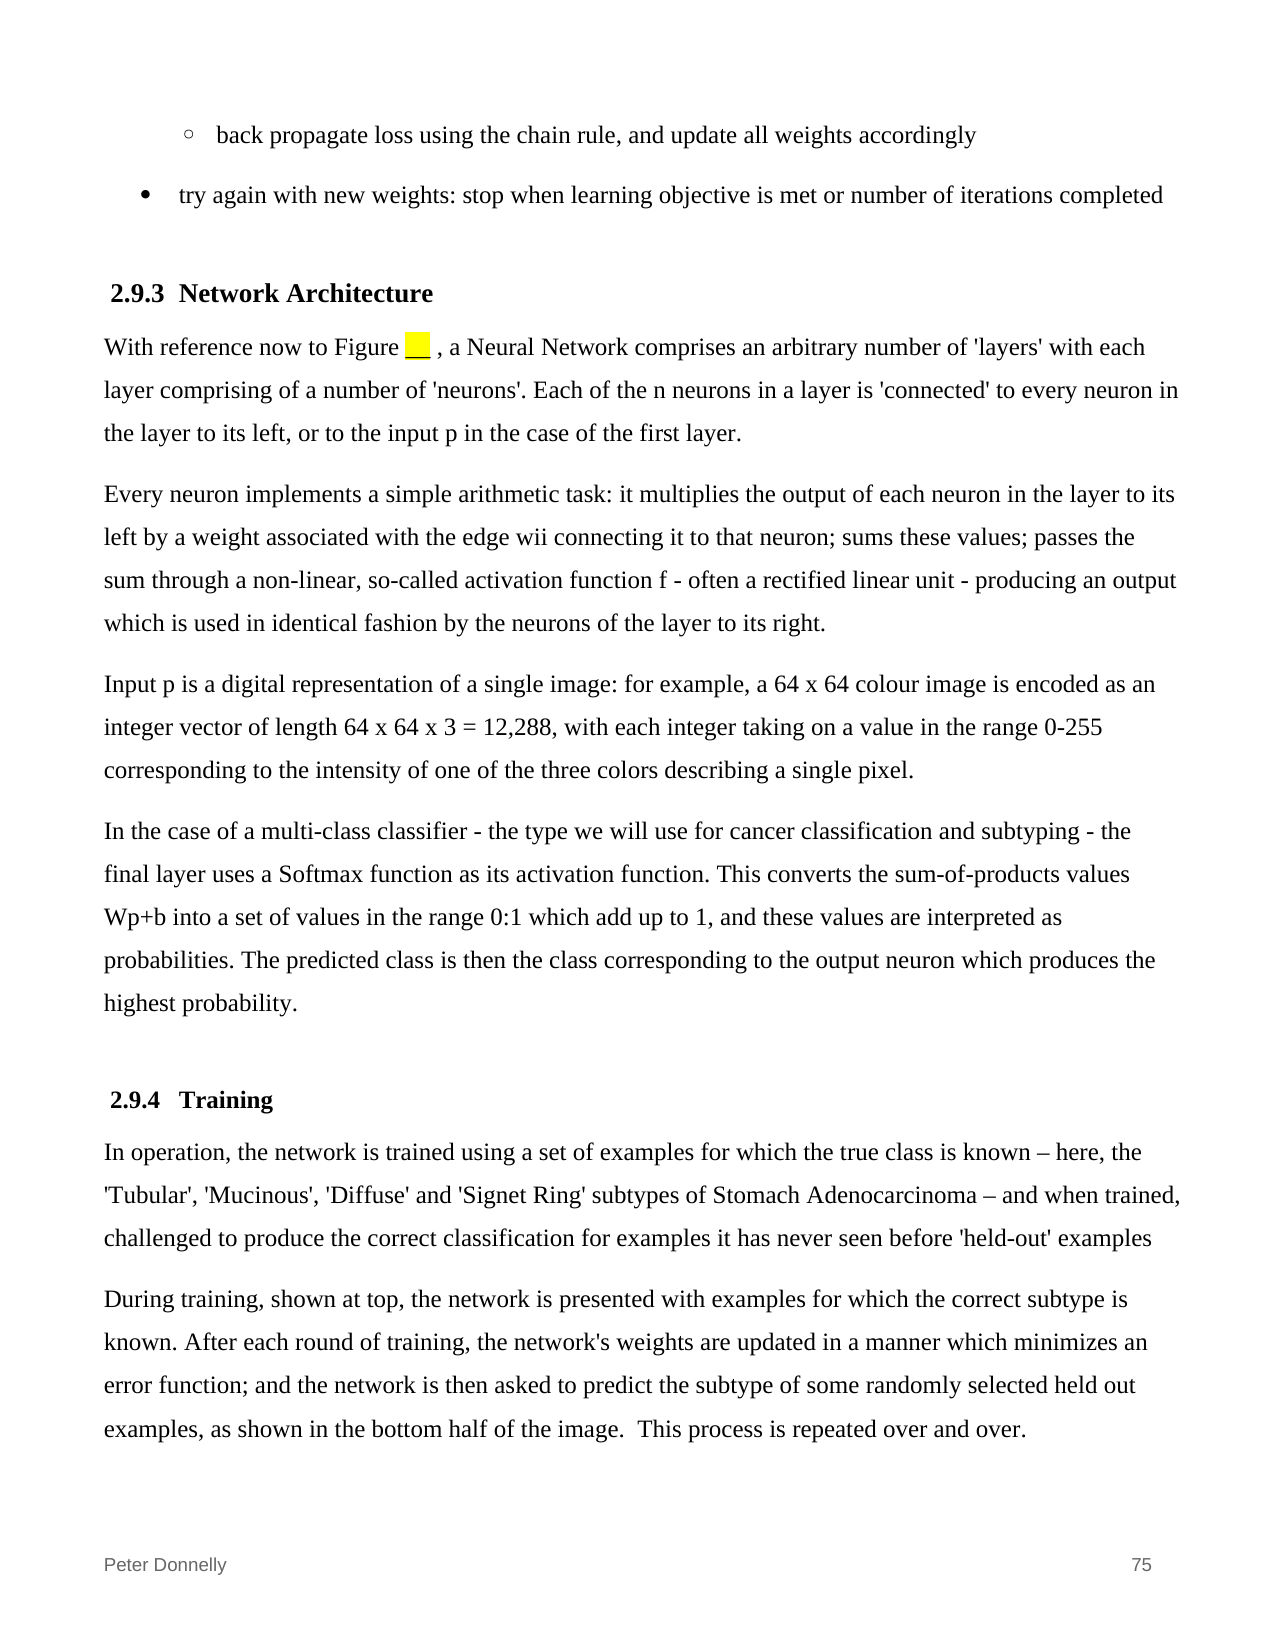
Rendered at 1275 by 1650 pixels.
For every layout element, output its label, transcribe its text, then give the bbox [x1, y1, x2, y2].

subtitle Network Architecture [103, 277, 1181, 308]
subtitle Training [103, 1085, 1181, 1113]
text With reference now to Figure __ , a Neural Network comprises an arbitrary number of 'layers' with each layer comprising of a number of 'neurons'. Each of the n neurons in a layer is 'connected' to every neuron in the layer to its left, or to the input p in the case of the first layer. [103, 332, 1181, 447]
text Input p is a digital representation of a single image: for example, a 64 x 64 colour image is encoded as an integer vector of length 64 x 64 x 3 = 12,288, with each integer taking on a value in the range 0-255 corresponding to the intensity of one of the three colors describing a single pixel. [103, 669, 1181, 784]
text During training, shown at top, the network is presented with examples for which the correct subtype is known. After each round of training, the network's weights are updated in a manner which minimizes an error function; and the network is then asked to predict the subtype of some randomly selected held out examples, as shown in the bottom half of the image. This process is repeated over and over. [103, 1284, 1181, 1442]
list try again with new weights: stop when learning objective is met or number of iterations completed [141, 181, 1181, 209]
list back propagate loss using the chain rule, and update all weights accordingly [178, 120, 1181, 148]
text In the case of a multi-class classifier - the type we will use for cancer classification and subtyping - the final layer uses a Softmax function as its activation function. This converts the sum-of-products values Wp+b into a set of values in the range 0:1 which add up to 1, and these values are interpreted as probabilities. The predicted class is then the class corresponding to the output neuron which produces the highest probability. [103, 816, 1181, 1017]
text Every neuron implements a simple arithmetic task: it multiplies the output of each neuron in the layer to its left by a weight associated with the edge wii connecting it to that neuron; sums these values; passes the sum through a non-linear, so-called activation function f - often a rectified linear unit - producing an output which is used in identical fashion by the neurons of the layer to its right. [103, 479, 1181, 637]
text In operation, the network is trained using a set of examples for which the true class is known – here, the 'Tubular', 'Mucinous', 'Diffuse' and 'Signet Ring' subtypes of Stomach Adenocarcinoma – and when trained, challenged to produce the correct classification for examples it has never seen before 'held-out' examples [103, 1137, 1181, 1252]
